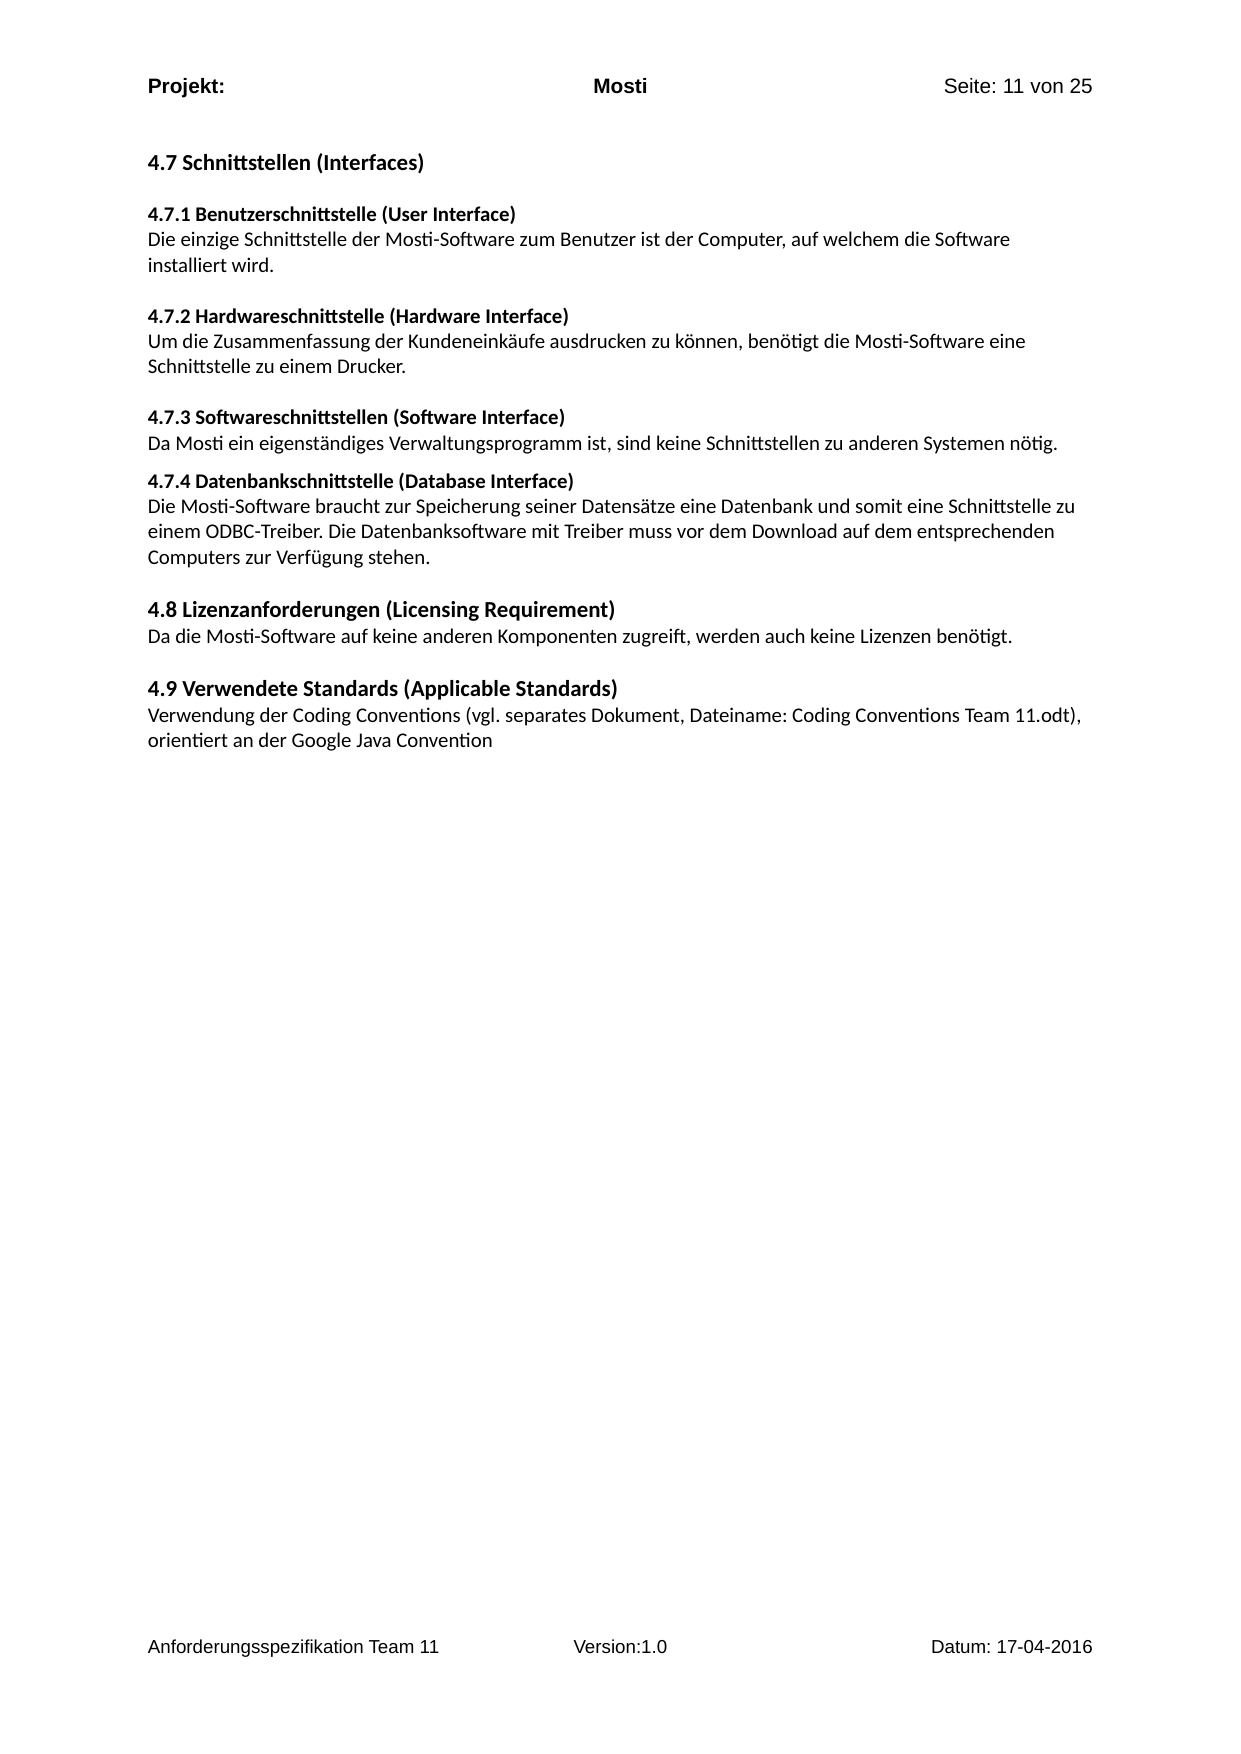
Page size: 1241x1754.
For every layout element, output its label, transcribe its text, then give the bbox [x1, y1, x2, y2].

text Da die Mosti-Software auf keine anderen Komponenten zugreift, werden auch keine Lizenzen benötigt. [148, 623, 1092, 648]
text Die Mosti-Software braucht zur Speicherung seiner Datensätze eine Datenbank und somit eine Schnittstelle zu einem ODBC-Treiber. Die Datenbanksoftware mit Treiber muss vor dem Download auf dem entsprechenden Computers zur Verfügung stehen. [148, 493, 1092, 569]
subtitle 4.9 Verwendete Standards (Applicable Standards) [148, 674, 1092, 702]
text Um die Zusammenfassung der Kundeneinkäufe ausdrucken zu können, benötigt die Mosti-Software eine Schnittstelle zu einem Drucker. [148, 328, 1092, 379]
subtitle 4.7.4 Datenbankschnittstelle (Database Interface) [148, 468, 1092, 493]
subtitle 4.7.3 Softwareschnittstellen (Software Interface) [148, 404, 1092, 430]
subtitle 4.7 Schnittstellen (Interfaces) [148, 148, 1092, 176]
text Die einzige Schnittstelle der Mosti-Software zum Benutzer ist der Computer, auf welchem die Software installiert wird. [148, 227, 1092, 277]
subtitle 4.7.1 Benutzerschnittstelle (User Interface) [148, 201, 1092, 227]
text Verwendung der Coding Conventions (vgl. separates Dokument, Dateiname: Coding Conventions Team 11.odt), orientiert an der Google Java Convention [148, 702, 1092, 753]
subtitle 4.8 Lizenzanforderungen (Licensing Requirement) [148, 595, 1092, 623]
text Da Mosti ein eigenständiges Verwaltungsprogramm ist, sind keine Schnittstellen zu anderen Systemen nötig. [148, 430, 1092, 455]
subtitle 4.7.2 Hardwareschnittstelle (Hardware Interface) [148, 303, 1092, 328]
